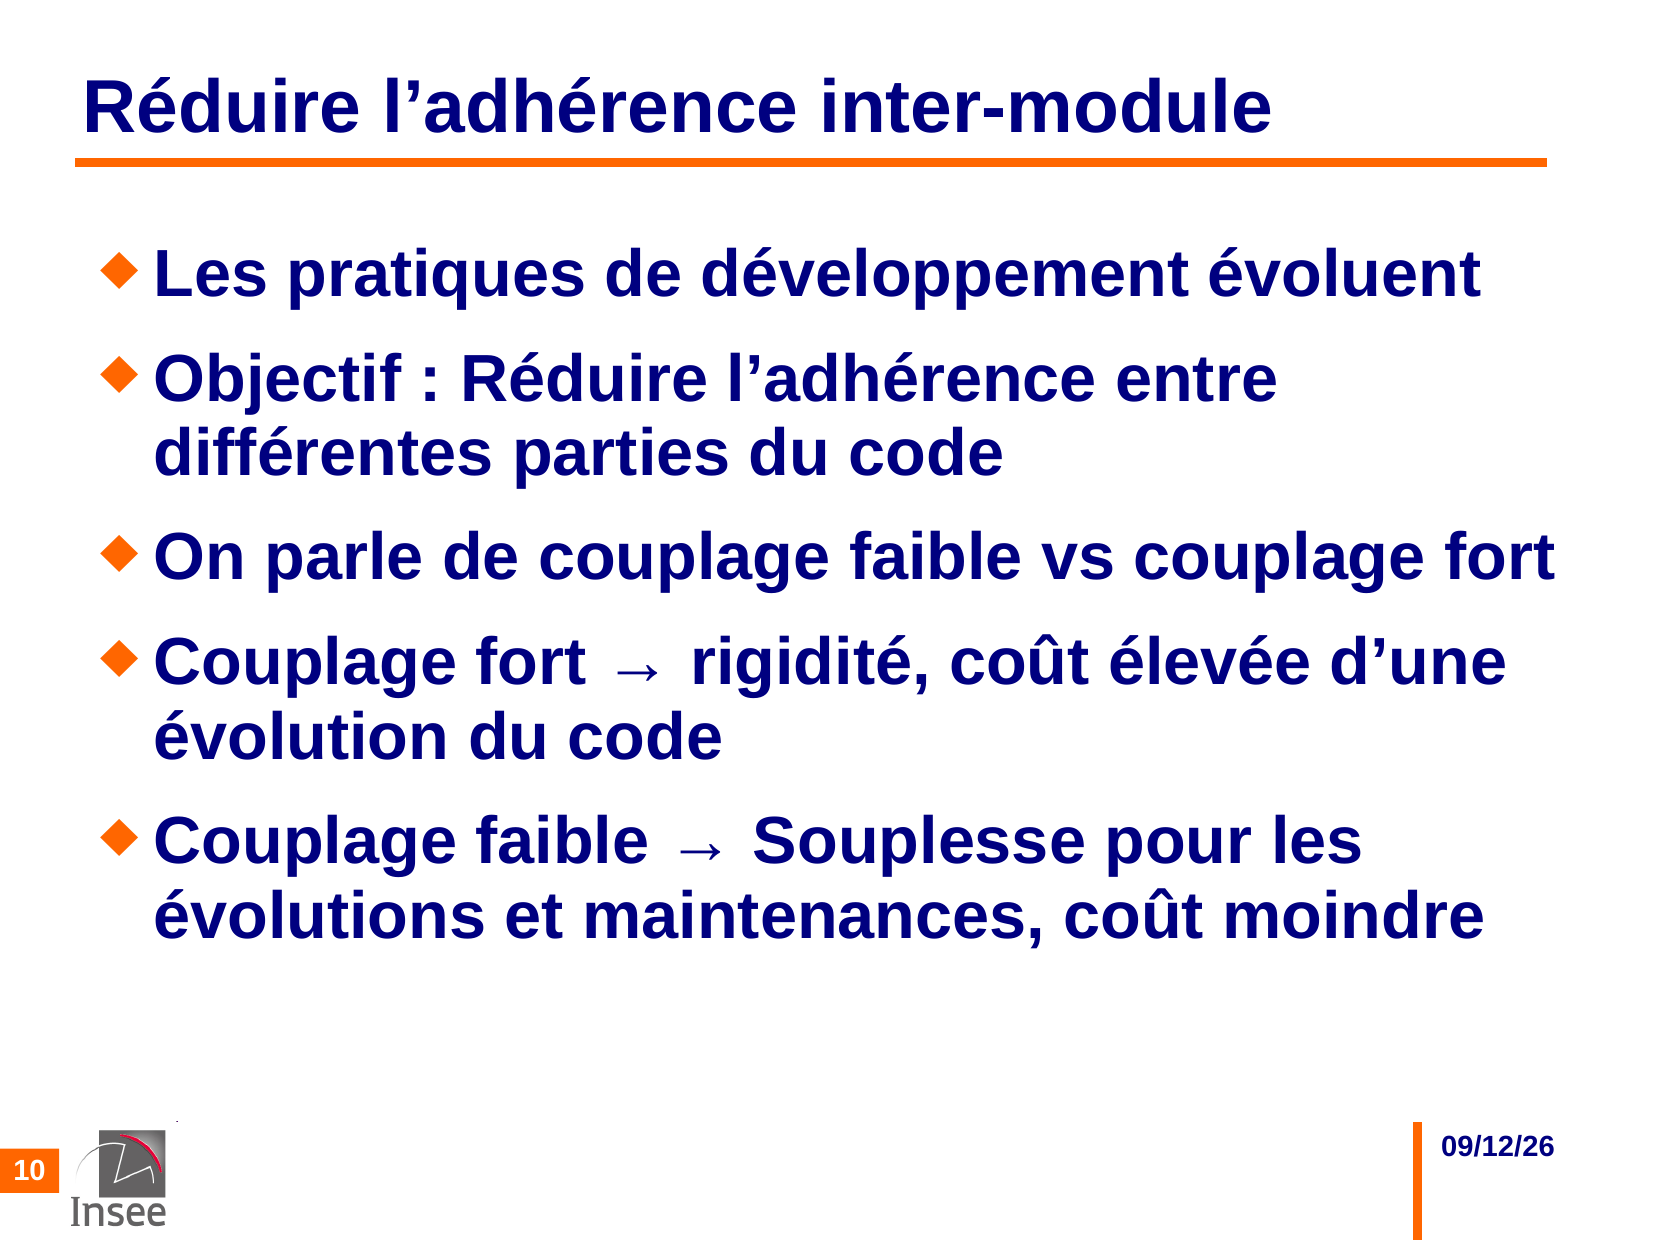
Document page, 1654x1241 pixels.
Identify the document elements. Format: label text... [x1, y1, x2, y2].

picture [62, 1121, 178, 1241]
title Réduire l’adhérence inter-module [82, 49, 1619, 163]
list Les pratiques de développement évoluent Objectif : Réduire l’adhérence entre différentes parties du code On parle de couplage faible vs couplage fort Couplage fort → rigidité, coût élevée d’une évolution du code Couplage faible → Souplesse pour les évolutions et maintenances, coût moindre [82, 236, 1571, 1052]
